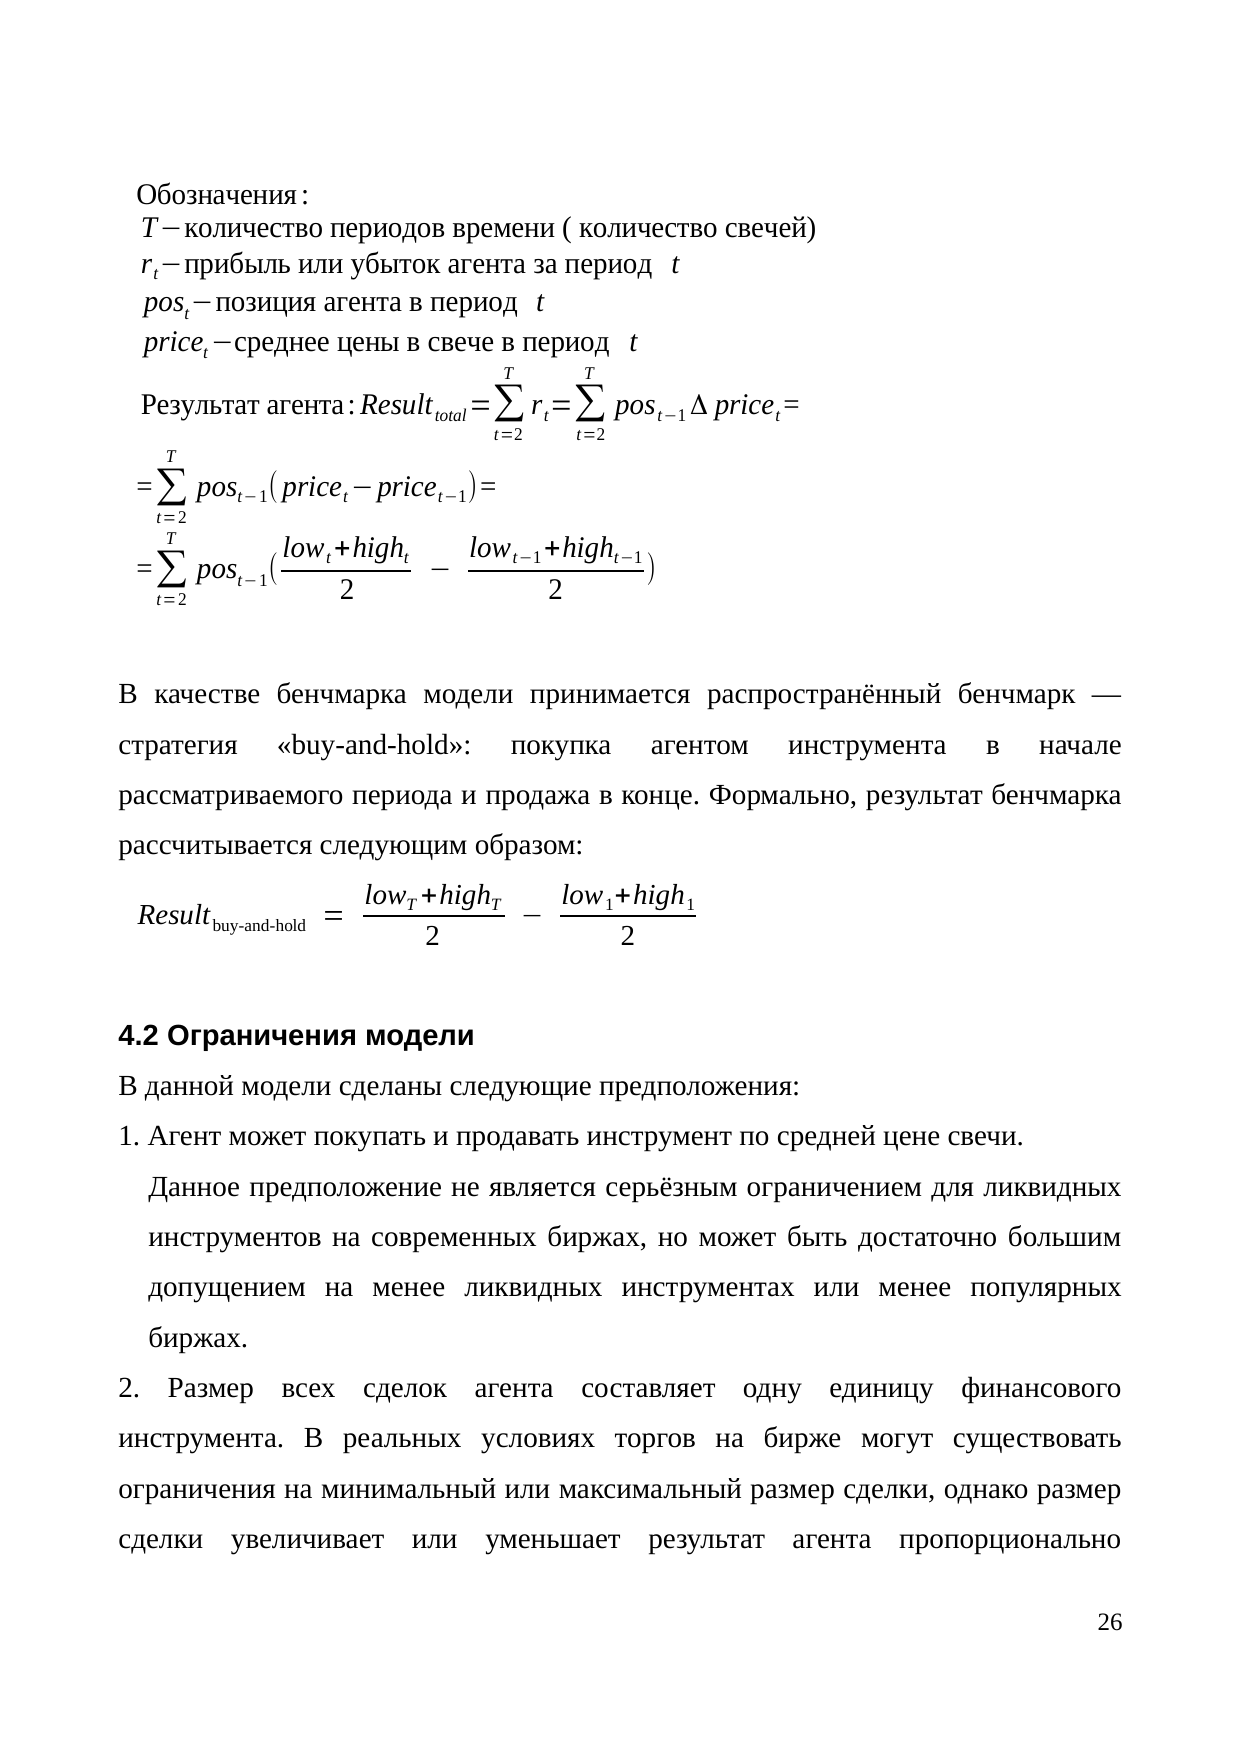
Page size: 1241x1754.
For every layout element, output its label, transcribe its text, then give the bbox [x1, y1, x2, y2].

list В данной модели сделаны следующие предположения: [118, 1068, 1122, 1102]
list 1. Агент может покупать и продавать инструмент по средней цене свечи. [118, 1118, 1122, 1152]
list Ограничения модели [118, 1018, 1122, 1051]
text В качестве бенчмарка модели принимается распространённый бенчмарк — стратегия «buy-and-hold»: покупка агентом инструмента в начале рассматриваемого периода и продажа в конце. Формально, результат бенчмарка рассчитывается следующим образом: [118, 677, 1122, 861]
list 2. Размер всех сделок агента составляет одну единицу финансового инструмента. В реальных условиях торгов на бирже могут существовать ограничения на минимальный или максимальный размер сделки, однако размер сделки увеличивает или уменьшает результат агента пропорционально [118, 1370, 1122, 1554]
list Данное предположение не является серьёзным ограничением для ликвидных инструментов на современных биржах, но может быть достаточно большим допущением на менее ликвидных инструментах или менее популярных биржах. [148, 1169, 1122, 1353]
